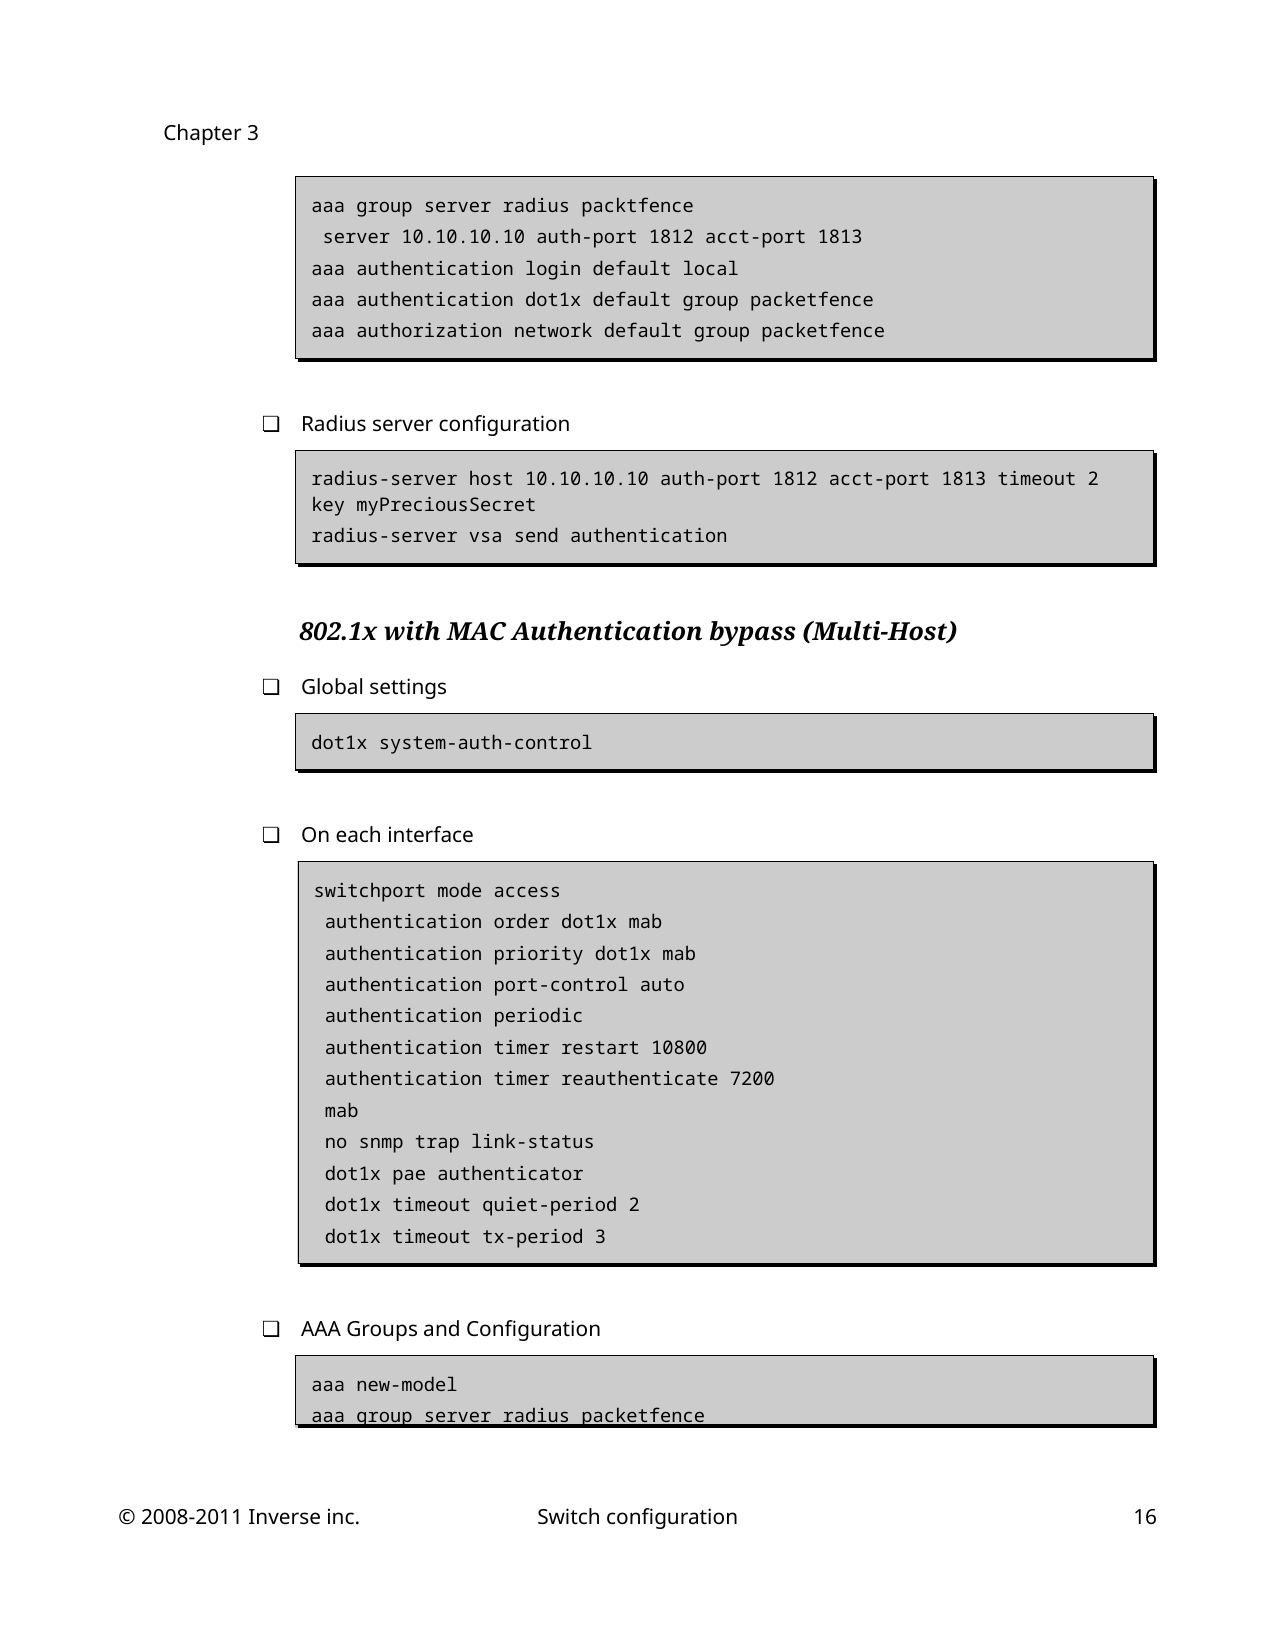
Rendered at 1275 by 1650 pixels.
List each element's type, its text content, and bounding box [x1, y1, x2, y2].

subtitle 802.1x with MAC Authentication bypass (Multi-Host) [262, 614, 1157, 647]
text radius-server host 10.10.10.10 auth-port 1812 acct-port 1813 timeout 2 key myPreciousSecret [296, 451, 1153, 507]
text mab [299, 1081, 1153, 1113]
text no snmp trap link-status [299, 1113, 1153, 1144]
list ❏ AAA Groups and Configuration [262, 1314, 1157, 1343]
text aaa group server radius packtfence [296, 177, 1153, 207]
text authentication priority dot1x mab [299, 924, 1153, 956]
text authentication timer restart 10800 [299, 1018, 1153, 1050]
text dot1x timeout tx-period 3 [299, 1207, 1153, 1263]
text switchport mode access [299, 862, 1153, 893]
text authentication order dot1x mab [299, 893, 1153, 924]
text authentication timer reauthenticate 7200 [299, 1050, 1153, 1081]
text aaa group server radius packetfence [296, 1387, 1153, 1424]
text authentication port-control auto [299, 956, 1153, 987]
text aaa authentication dot1x default group packetfence [296, 270, 1153, 302]
text aaa new-model [296, 1356, 1153, 1387]
text dot1x pae authenticator [299, 1144, 1153, 1176]
list ❏ Radius server configuration [262, 409, 1157, 437]
text aaa authorization network default group packetfence [296, 302, 1153, 358]
text server 10.10.10.10 auth-port 1812 acct-port 1813 [296, 207, 1153, 239]
text authentication periodic [299, 987, 1153, 1018]
list ❏ On each interface [262, 820, 1157, 849]
text radius-server vsa send authentication [296, 507, 1153, 563]
text aaa authentication login default local [296, 239, 1153, 270]
list ❏ Global settings [262, 672, 1157, 701]
text dot1x system-auth-control [296, 714, 1153, 769]
text dot1x timeout quiet-period 2 [299, 1176, 1153, 1207]
